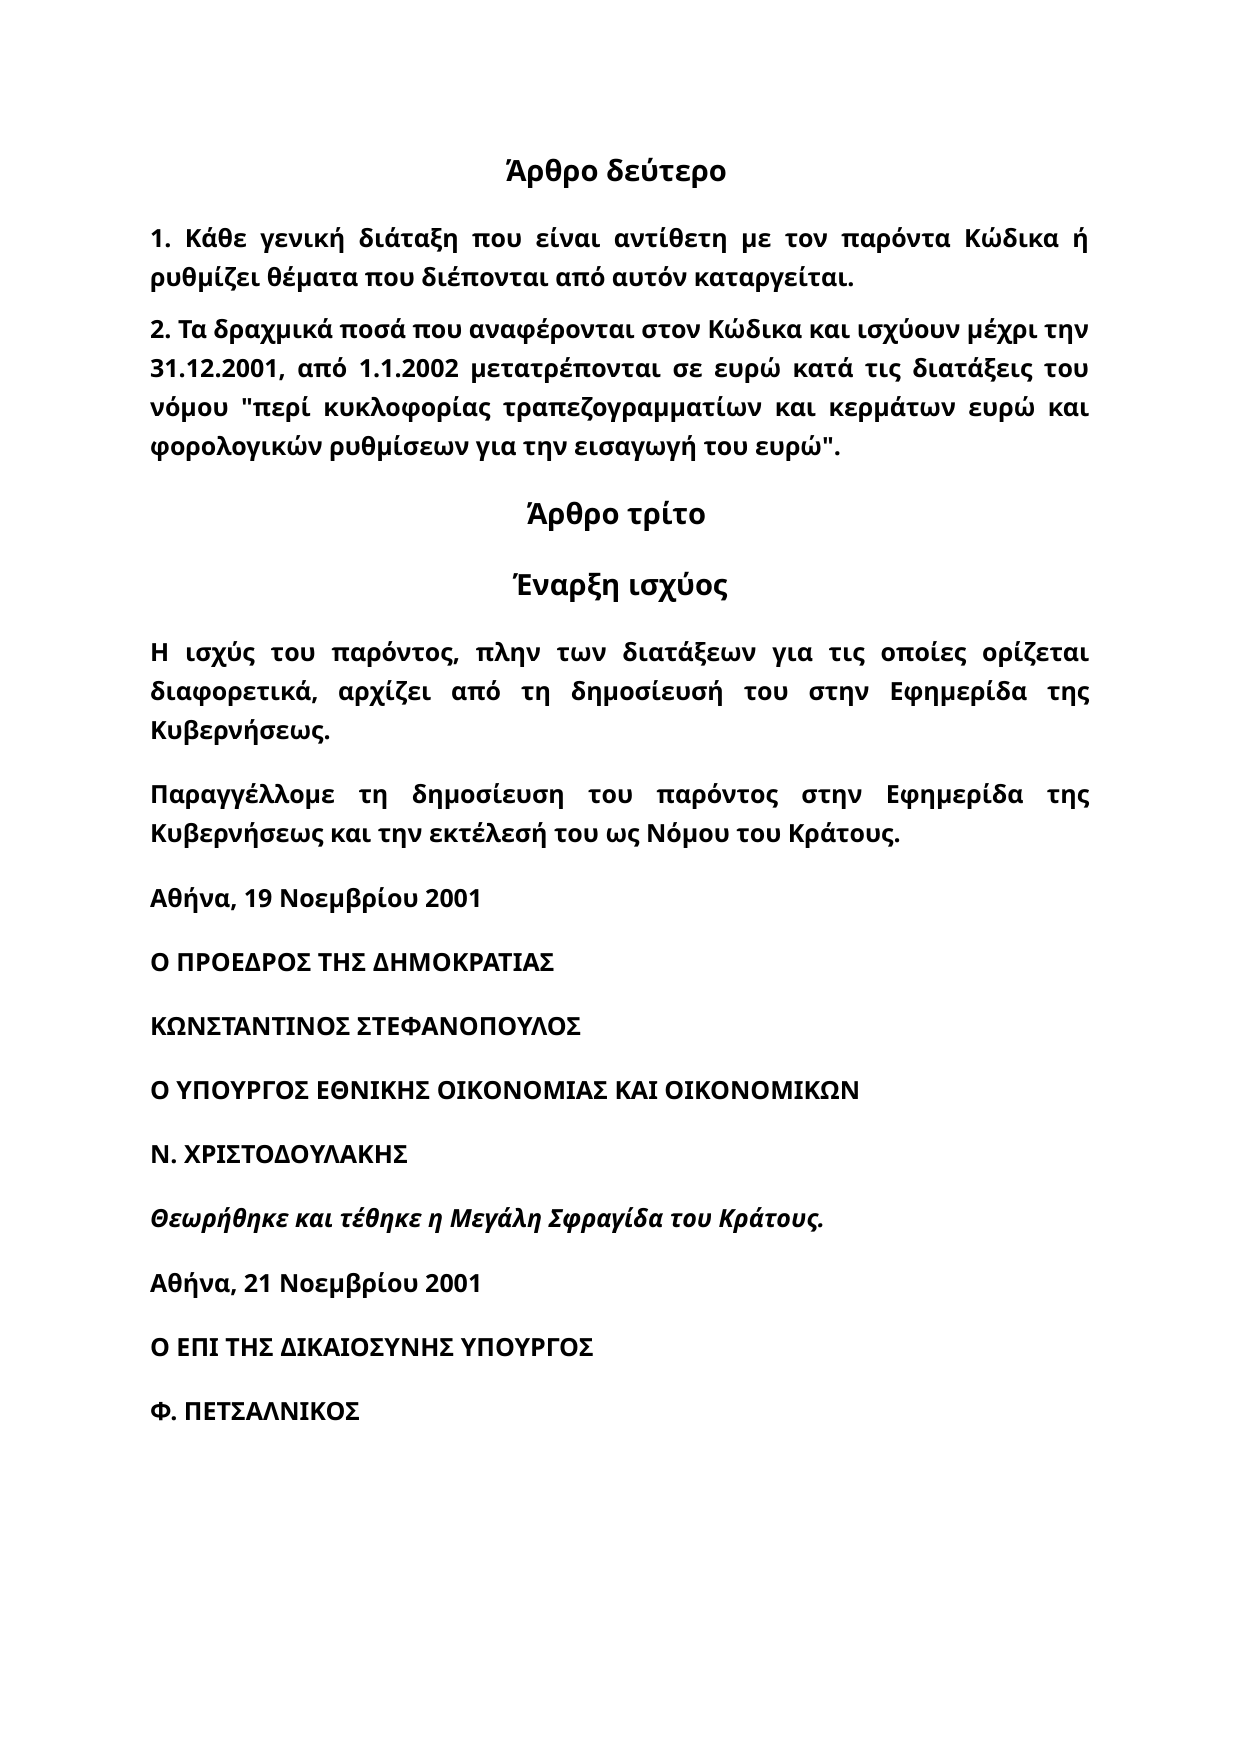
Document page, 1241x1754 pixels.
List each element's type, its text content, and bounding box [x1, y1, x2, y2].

text Ο ΠΡΟΕΔΡΟΣ ΤΗΣ ΔΗΜΟΚΡΑΤΙΑΣ [150, 944, 1090, 978]
subtitle Άρθρο δεύτερο [150, 150, 1090, 190]
text Αθήνα, 19 Νοεμβρίου 2001 [150, 880, 1090, 914]
text Ν. ΧΡΙΣΤΟΔΟΥΛΑΚΗΣ [150, 1137, 1090, 1171]
text Αθήνα, 21 Νοεμβρίου 2001 [150, 1265, 1090, 1299]
text Η ισχύς του παρόντος, πλην των διατάξεων για τις οποίες ορίζεται διαφορετικά, αρχίζει από τη δημοσίευσή του στην Εφημερίδα της Κυβερνήσεως. [150, 634, 1090, 747]
text 2. Τα δραχμικά ποσά που αναφέρονται στον Κώδικα και ισχύουν μέχρι την 31.12.2001, από 1.1.2002 μετατρέπονται σε ευρώ κατά τις διατάξεις του νόμου "περί κυκλοφορίας τραπεζογραμματίων και κερμάτων ευρώ και φορολογικών ρυθμίσεων για την εισαγωγή του ευρώ". [150, 311, 1090, 463]
text Φ. ΠΕΤΣΑΛΝΙΚΟΣ [150, 1393, 1090, 1428]
text Ο ΕΠΙ ΤΗΣ ΔΙΚΑΙΟΣΥΝΗΣ ΥΠΟΥΡΓΟΣ [150, 1329, 1090, 1363]
text Παραγγέλλομε τη δημοσίευση του παρόντος στην Εφημερίδα της Κυβερνήσεως και την εκτέλεσή του ως Νόμου του Κράτους. [150, 777, 1090, 850]
subtitle Άρθρο τρίτο [150, 493, 1090, 533]
subtitle Έναρξη ισχύος [150, 564, 1090, 603]
text Ο ΥΠΟΥΡΓΟΣ ΕΘΝΙΚΗΣ ΟΙΚΟΝΟΜΙΑΣ ΚΑΙ ΟΙΚΟΝΟΜΙΚΩΝ [150, 1073, 1090, 1107]
text ΚΩΝΣΤΑΝΤΙΝΟΣ ΣΤΕΦΑΝΟΠΟΥΛΟΣ [150, 1008, 1090, 1043]
text Θεωρήθηκε και τέθηκε η Μεγάλη Σφραγίδα του Κράτους. [150, 1201, 1090, 1235]
text 1. Κάθε γενική διάταξη που είναι αντίθετη με τον παρόντα Κώδικα ή ρυθμίζει θέματα που διέπονται από αυτόν καταργείται. [150, 221, 1090, 294]
